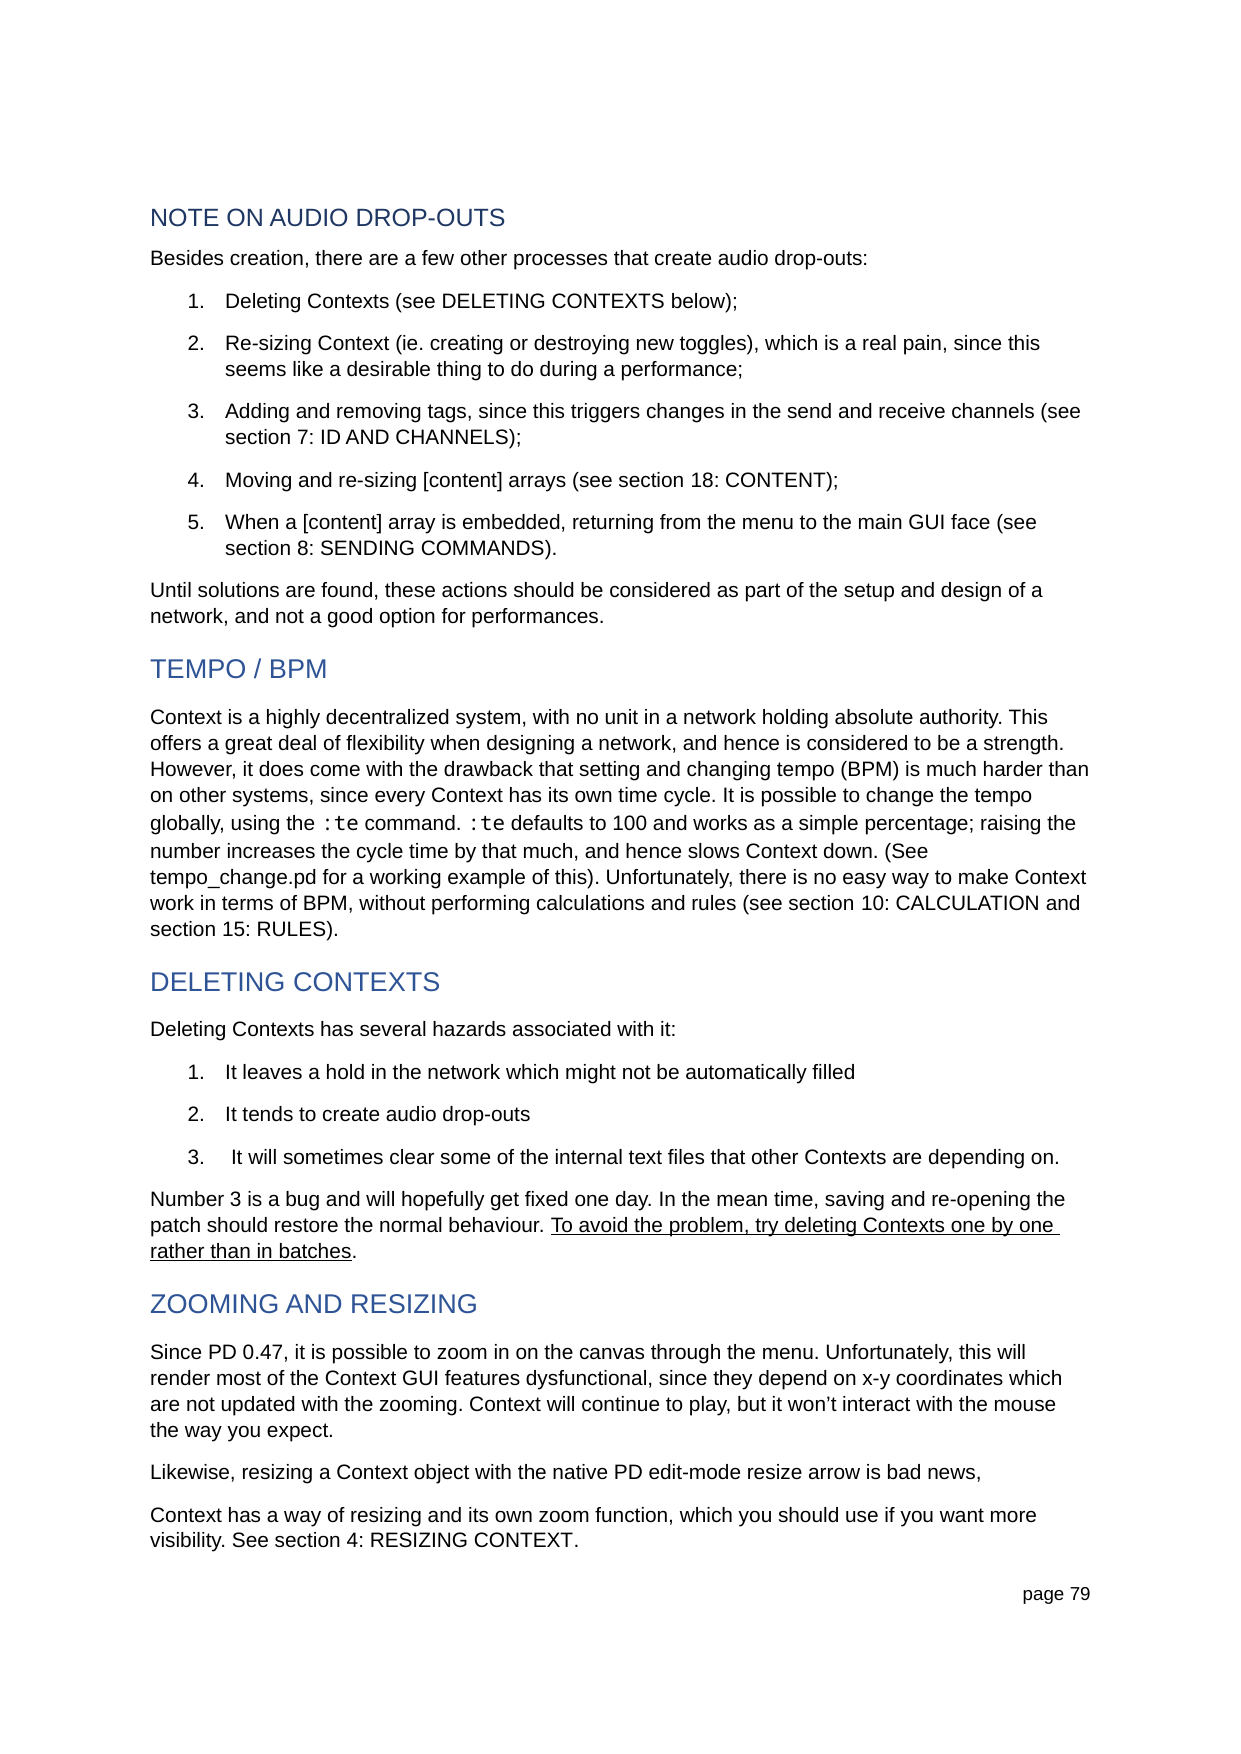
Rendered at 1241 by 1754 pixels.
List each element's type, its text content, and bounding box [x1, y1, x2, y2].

text Besides creation, there are a few other processes that create audio drop-outs: [150, 246, 1090, 270]
list It will sometimes clear some of the internal text files that other Contexts are depending on. [187, 1145, 1090, 1169]
list It leaves a hold in the network which might not be automatically filled [187, 1060, 1090, 1084]
subtitle NOTE ON AUDIO DROP-OUTS [150, 203, 1090, 232]
subtitle TEMPO / BPM [150, 653, 1090, 685]
text Context has a way of resizing and its own zoom function, which you should use if you want more visibility. See section 4: RESIZING CONTEXT. [150, 1502, 1090, 1552]
text Deleting Contexts has several hazards associated with it: [150, 1017, 1090, 1041]
list Re-sizing Context (ie. creating or destroying new toggles), which is a real pain, since this seems like a desirable thing to do during a performance; [187, 331, 1090, 381]
list Moving and re-sizing [content] arrays (see section 18: CONTENT); [187, 467, 1090, 491]
subtitle DELETING CONTEXTS [150, 966, 1090, 997]
list When a [content] array is embedded, returning from the menu to the main GUI face (see section 8: SENDING COMMANDS). [187, 510, 1090, 560]
list It tends to create audio drop-outs [187, 1102, 1090, 1126]
list Adding and removing tags, since this triggers changes in the send and receive channels (see section 7: ID AND CHANNELS); [187, 399, 1090, 449]
text Likewise, resizing a Context object with the native PD edit-mode resize arrow is bad news, [150, 1460, 1090, 1484]
text Until solutions are found, these actions should be considered as part of the setup and design of a network, and not a good option for performances. [150, 578, 1090, 628]
text Since PD 0.47, it is possible to zoom in on the canvas through the menu. Unfortunately, this will render most of the Context GUI features dysfunctional, since they depend on x-y coordinates which are not updated with the zooming. Context will continue to play, but it won’t interact with the mouse the way you expect. [150, 1340, 1090, 1441]
subtitle ZOOMING AND RESIZING [150, 1288, 1090, 1320]
list Deleting Contexts (see DELETING CONTEXTS below); [187, 289, 1090, 313]
text Context is a highly decentralized system, with no unit in a network holding absolute authority. This offers a great deal of flexibility when designing a network, and hence is considered to be a strength. However, it does come with the drawback that setting and changing tempo (BPM) is much harder than on other systems, since every Context has its own time cycle. It is possible to change the tempo globally, using the :te command. :te defaults to 100 and works as a simple percentage; raising the number increases the cycle time by that much, and hence slows Context down. (See tempo_change.pd for a working example of this). Unfortunately, there is no easy way to make Context work in terms of BPM, without performing calculations and rules (see section 10: CALCULATION and section 15: RULES). [150, 705, 1090, 940]
text Number 3 is a bug and will hopefully get fixed one day. In the mean time, saving and re-opening the patch should restore the normal behaviour. To avoid the problem, try deleting Contexts one by one rather than in batches. [150, 1187, 1090, 1263]
